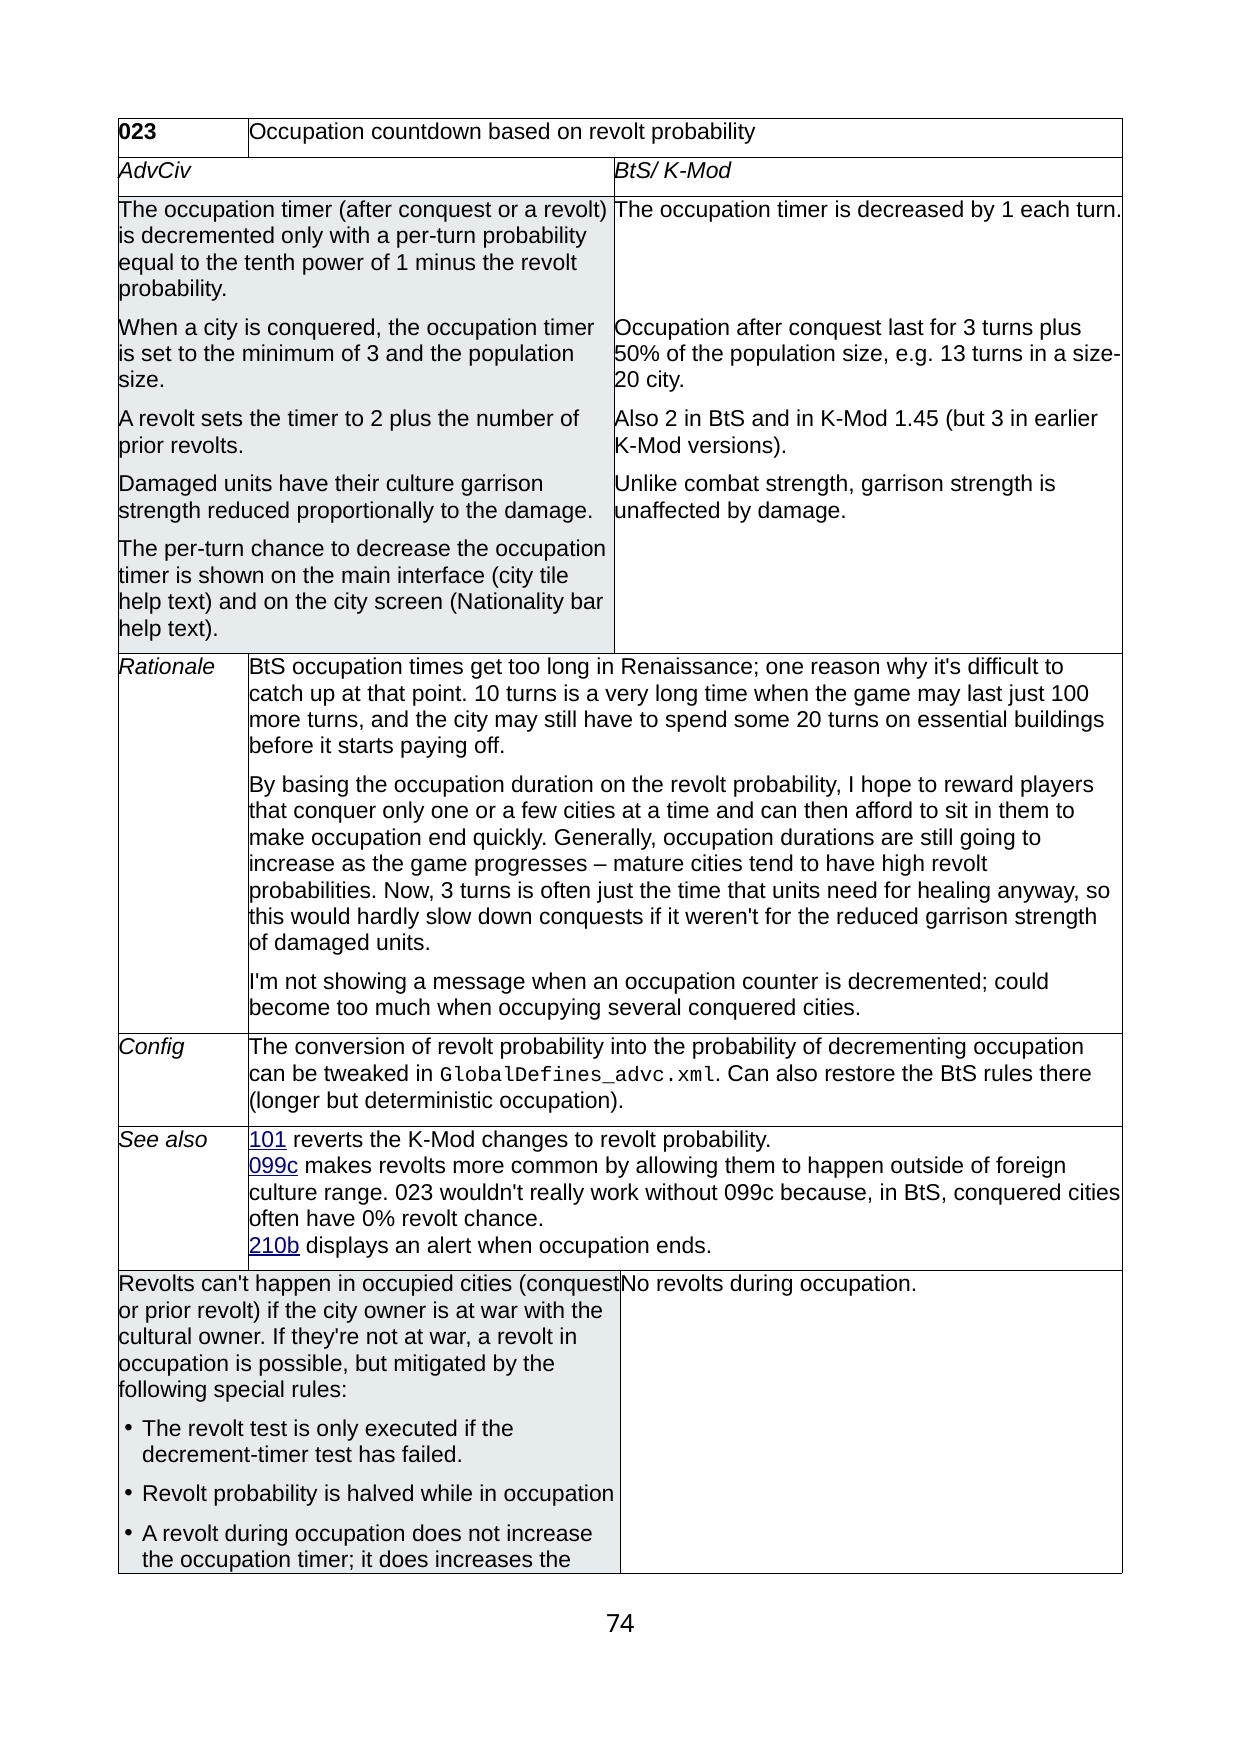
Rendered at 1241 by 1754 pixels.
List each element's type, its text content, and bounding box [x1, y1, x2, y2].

table_cell Revolts can't happen in occupied cities (conquest or prior revolt) if the city owner is at war with the cultural owner. If they're not at war, a revolt in occupation is possible, but mitigated by the following special rules: The revolt test is only executed if the decrement-timer test has failed. Revolt probability is halved while in occupation A revolt during occupation does not increase the occupation timer; it does increases the [119, 1271, 620, 1573]
table_cell See also [119, 1127, 248, 1270]
table_cell BtS/ K-Mod [615, 158, 1122, 196]
table_cell AdvCiv [119, 158, 614, 196]
table_cell No revolts during occupation. [621, 1271, 1122, 1573]
table_cell The occupation timer is decreased by 1 each turn. Occupation after conquest last for 3 turns plus 50% of the population size, e.g. 13 turns in a size-20 city. Also 2 in BtS and in K-Mod 1.45 (but 3 in earlier K-Mod versions). Unlike combat strength, garrison strength is unaffected by damage. [615, 197, 1122, 653]
table_header 023 [119, 119, 248, 157]
table_cell The occupation timer (after conquest or a revolt) is decremented only with a per-turn probability equal to the tenth power of 1 minus the revolt probability. When a city is conquered, the occupation timer is set to the minimum of 3 and the population size. A revolt sets the timer to 2 plus the number of prior revolts. Damaged units have their culture garrison strength reduced proportionally to the damage. The per-turn chance to decrease the occupation timer is shown on the main interface (city tile help text) and on the city screen (Nationality bar help text). [119, 197, 614, 653]
table_header Occupation countdown based on revolt probability [249, 119, 1122, 157]
table_cell 101 reverts the K-Mod changes to revolt probability. 099c makes revolts more common by allowing them to happen outside of foreign culture range. 023 wouldn't really work without 099c because, in BtS, conquered cities often have 0% revolt chance. 210b displays an alert when occupation ends. [249, 1127, 1122, 1270]
table_cell The conversion of revolt probability into the probability of decrementing occupation can be tweaked in GlobalDefines_advc.xml. Can also restore the BtS rules there (longer but deterministic occupation). [249, 1034, 1122, 1126]
table_cell Rationale [119, 654, 248, 1033]
table_cell BtS occupation times get too long in Renaissance; one reason why it's difficult to catch up at that point. 10 turns is a very long time when the game may last just 100 more turns, and the city may still have to spend some 20 turns on essential buildings before it starts paying off. By basing the occupation duration on the revolt probability, I hope to reward players that conquer only one or a few cities at a time and can then afford to sit in them to make occupation end quickly. Generally, occupation durations are still going to increase as the game progresses – mature cities tend to have high revolt probabilities. Now, 3 turns is often just the time that units need for healing anyway, so this would hardly slow down conquests if it weren't for the reduced garrison strength of damaged units. I'm not showing a message when an occupation counter is decremented; could become too much when occupying several conquered cities. [249, 654, 1122, 1033]
table_cell Config [119, 1034, 248, 1126]
